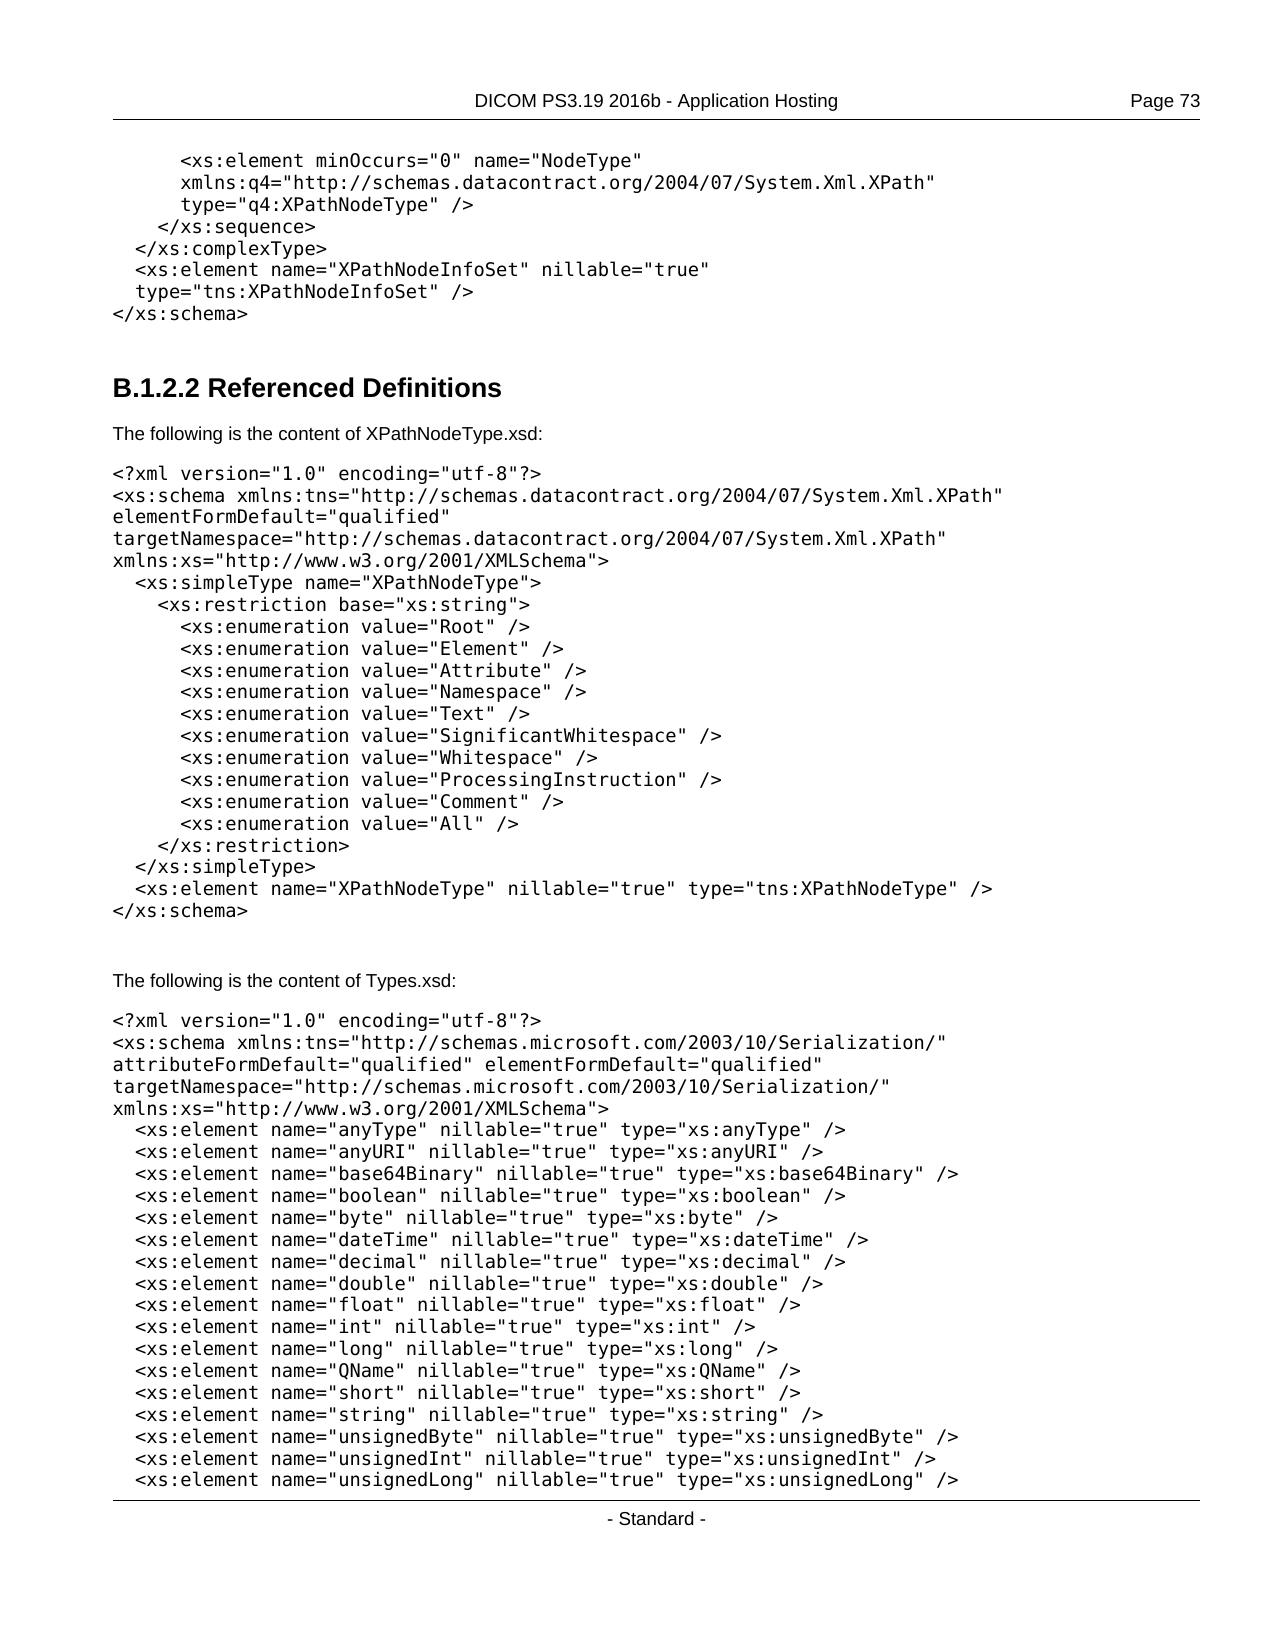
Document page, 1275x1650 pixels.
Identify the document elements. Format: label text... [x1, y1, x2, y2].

text <xs:element minOccurs="0" name="NodeType" xmlns:q4="http://schemas.datacontract.org/2004/07/System.Xml.XPath" type="q4:XPathNodeType" /> </xs:sequence> </xs:complexType> <xs:element name="XPathNodeInfoSet" nillable="true" type="tns:XPathNodeInfoSet" /> </xs:schema> [112, 150, 1200, 354]
text <?xml version="1.0" encoding="utf-8"?> <xs:schema xmlns:tns="http://schemas.datacontract.org/2004/07/System.Xml.XPath" elementFormDefault="qualified" targetNamespace="http://schemas.datacontract.org/2004/07/System.Xml.XPath" xmlns:xs="http://www.w3.org/2001/XMLSchema"> <xs:simpleType name="XPathNodeType"> <xs:restriction base="xs:string"> <xs:enumeration value="Root" /> <xs:enumeration value="Element" /> <xs:enumeration value="Attribute" /> <xs:enumeration value="Namespace" /> <xs:enumeration value="Text" /> <xs:enumeration value="SignificantWhitespace" /> <xs:enumeration value="Whitespace" /> <xs:enumeration value="ProcessingInstruction" /> <xs:enumeration value="Comment" /> <xs:enumeration value="All" /> </xs:restriction> </xs:simpleType> <xs:element name="XPathNodeType" nillable="true" type="tns:XPathNodeType" /> </xs:schema> [112, 463, 1200, 951]
text B.1.2.2 Referenced Definitions [112, 372, 1200, 404]
text The following is the content of Types.xsd: [112, 970, 1200, 991]
text The following is the content of XPathNodeType.xsd: [112, 422, 1200, 444]
text <?xml version="1.0" encoding="utf-8"?> <xs:schema xmlns:tns="http://schemas.microsoft.com/2003/10/Serialization/" attributeFormDefault="qualified" elementFormDefault="qualified" targetNamespace="http://schemas.microsoft.com/2003/10/Serialization/" xmlns:xs="http://www.w3.org/2001/XMLSchema"> <xs:element name="anyType" nillable="true" type="xs:anyType" /> <xs:element name="anyURI" nillable="true" type="xs:anyURI" /> <xs:element name="base64Binary" nillable="true" type="xs:base64Binary" /> <xs:element name="boolean" nillable="true" type="xs:boolean" /> <xs:element name="byte" nillable="true" type="xs:byte" /> <xs:element name="dateTime" nillable="true" type="xs:dateTime" /> <xs:element name="decimal" nillable="true" type="xs:decimal" /> <xs:element name="double" nillable="true" type="xs:double" /> <xs:element name="float" nillable="true" type="xs:float" /> <xs:element name="int" nillable="true" type="xs:int" /> <xs:element name="long" nillable="true" type="xs:long" /> <xs:element name="QName" nillable="true" type="xs:QName" /> <xs:element name="short" nillable="true" type="xs:short" /> <xs:element name="string" nillable="true" type="xs:string" /> <xs:element name="unsignedByte" nillable="true" type="xs:unsignedByte" /> <xs:element name="unsignedInt" nillable="true" type="xs:unsignedInt" /> <xs:element name="unsignedLong" nillable="true" type="xs:unsignedLong" /> [112, 1010, 1200, 1491]
